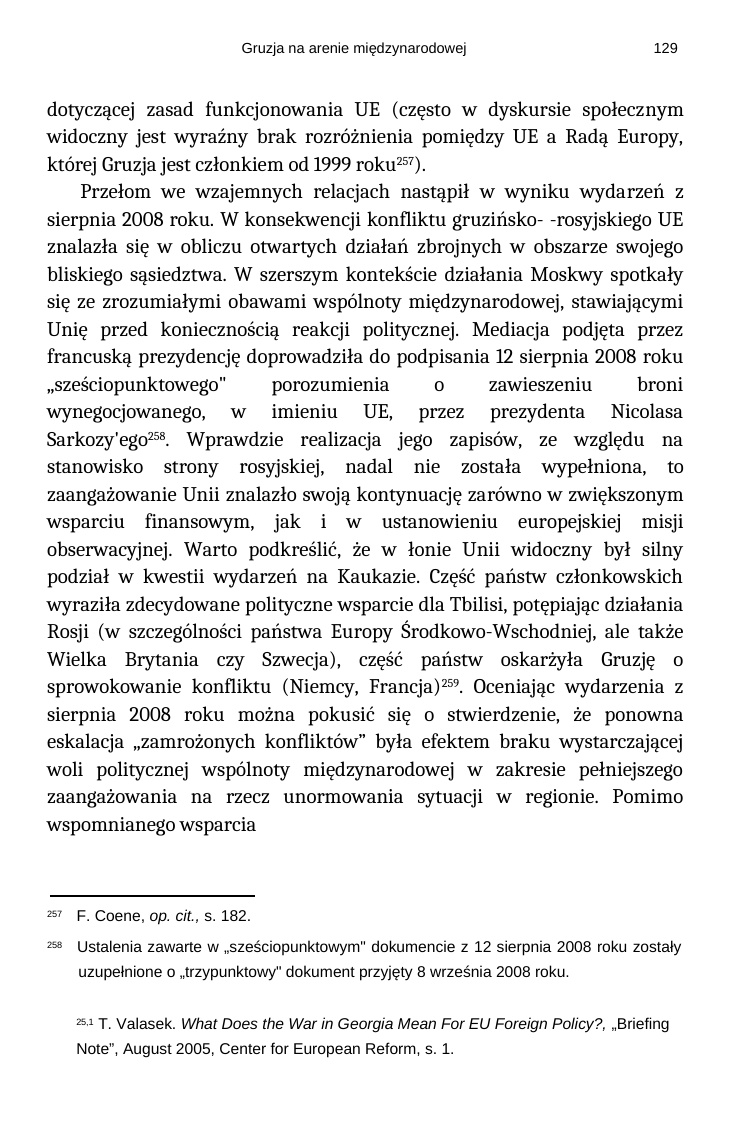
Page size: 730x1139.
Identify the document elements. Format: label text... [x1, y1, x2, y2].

text dotyczącej zasad funkcjonowania UE (często w dyskursie społecz­nym widoczny jest wyraźny brak rozróżnienia pomiędzy UE a Radą Europy, której Gruzja jest członkiem od 1999 roku257). [47, 97, 684, 176]
text 257 F. Coene, op. cit., s. 182. [47, 907, 682, 925]
text 129 [653, 40, 683, 57]
text 258 Ustalenia zawarte w „sześciopunktowym" dokumencie z 12 sierpnia 2008 roku zostały uzupełnione o „trzypunktowy" dokument przyjęty 8 września 2008 roku. [47, 938, 682, 981]
text Przełom we wzajemnych relacjach nastąpił w wyniku wyda­rzeń z sierpnia 2008 roku. W konsekwencji konfliktu gruzińsko- -rosyjskiego UE znalazła się w obliczu otwartych działań zbrojnych w obszarze swojego bliskiego sąsiedztwa. W szerszym kontekście działania Moskwy spotkały się ze zrozumiałymi obawami wspólnoty międzynarodowej, stawiającymi Unię przed koniecznością reakcji politycznej. Mediacja podjęta przez francuską prezydencję dopro­wadziła do podpisania 12 sierpnia 2008 roku „sześciopunktowego" porozumienia o zawieszeniu broni wynegocjowanego, w imieniu UE, przez prezydenta Nicolasa Sarkozy'ego258. Wprawdzie realizacja jego zapisów, ze względu na stanowisko strony rosyjskiej, nadal nie zosta­ła wypełniona, to zaangażowanie Unii znalazło swoją kontynuację za­równo w zwiększonym wsparciu finansowym, jak i w ustanowieniu europejskiej misji obserwacyjnej. Warto podkreślić, że w łonie Unii widoczny był silny podział w kwestii wydarzeń na Kaukazie. Część państw członkowskich wyraziła zdecydowane polityczne wsparcie dla Tbilisi, potępiając działania Rosji (w szczególności państwa Eu­ropy Środkowo-Wschodniej, ale także Wielka Brytania czy Szwecja), część państw oskarżyła Gruzję o sprowokowanie konfliktu (Niemcy, Francja)259. Oceniając wydarzenia z sierpnia 2008 roku można poku­sić się o stwierdzenie, że ponowna eskalacja „zamrożonych konflik­tów” była efektem braku wystarczającej woli politycznej wspólnoty międzynarodowej w zakresie pełniejszego zaangażowania na rzecz unormowania sytuacji w regionie. Pomimo wspomnianego wsparcia [47, 180, 684, 836]
text Gruzja na arenie międzynarodowej [241, 40, 490, 57]
text 25,1 T. Valasek. What Does the War in Georgia Mean For EU Foreign Policy?, „Briefing Note”, August 2005, Center for European Reform, s. 1. [76, 1015, 682, 1058]
